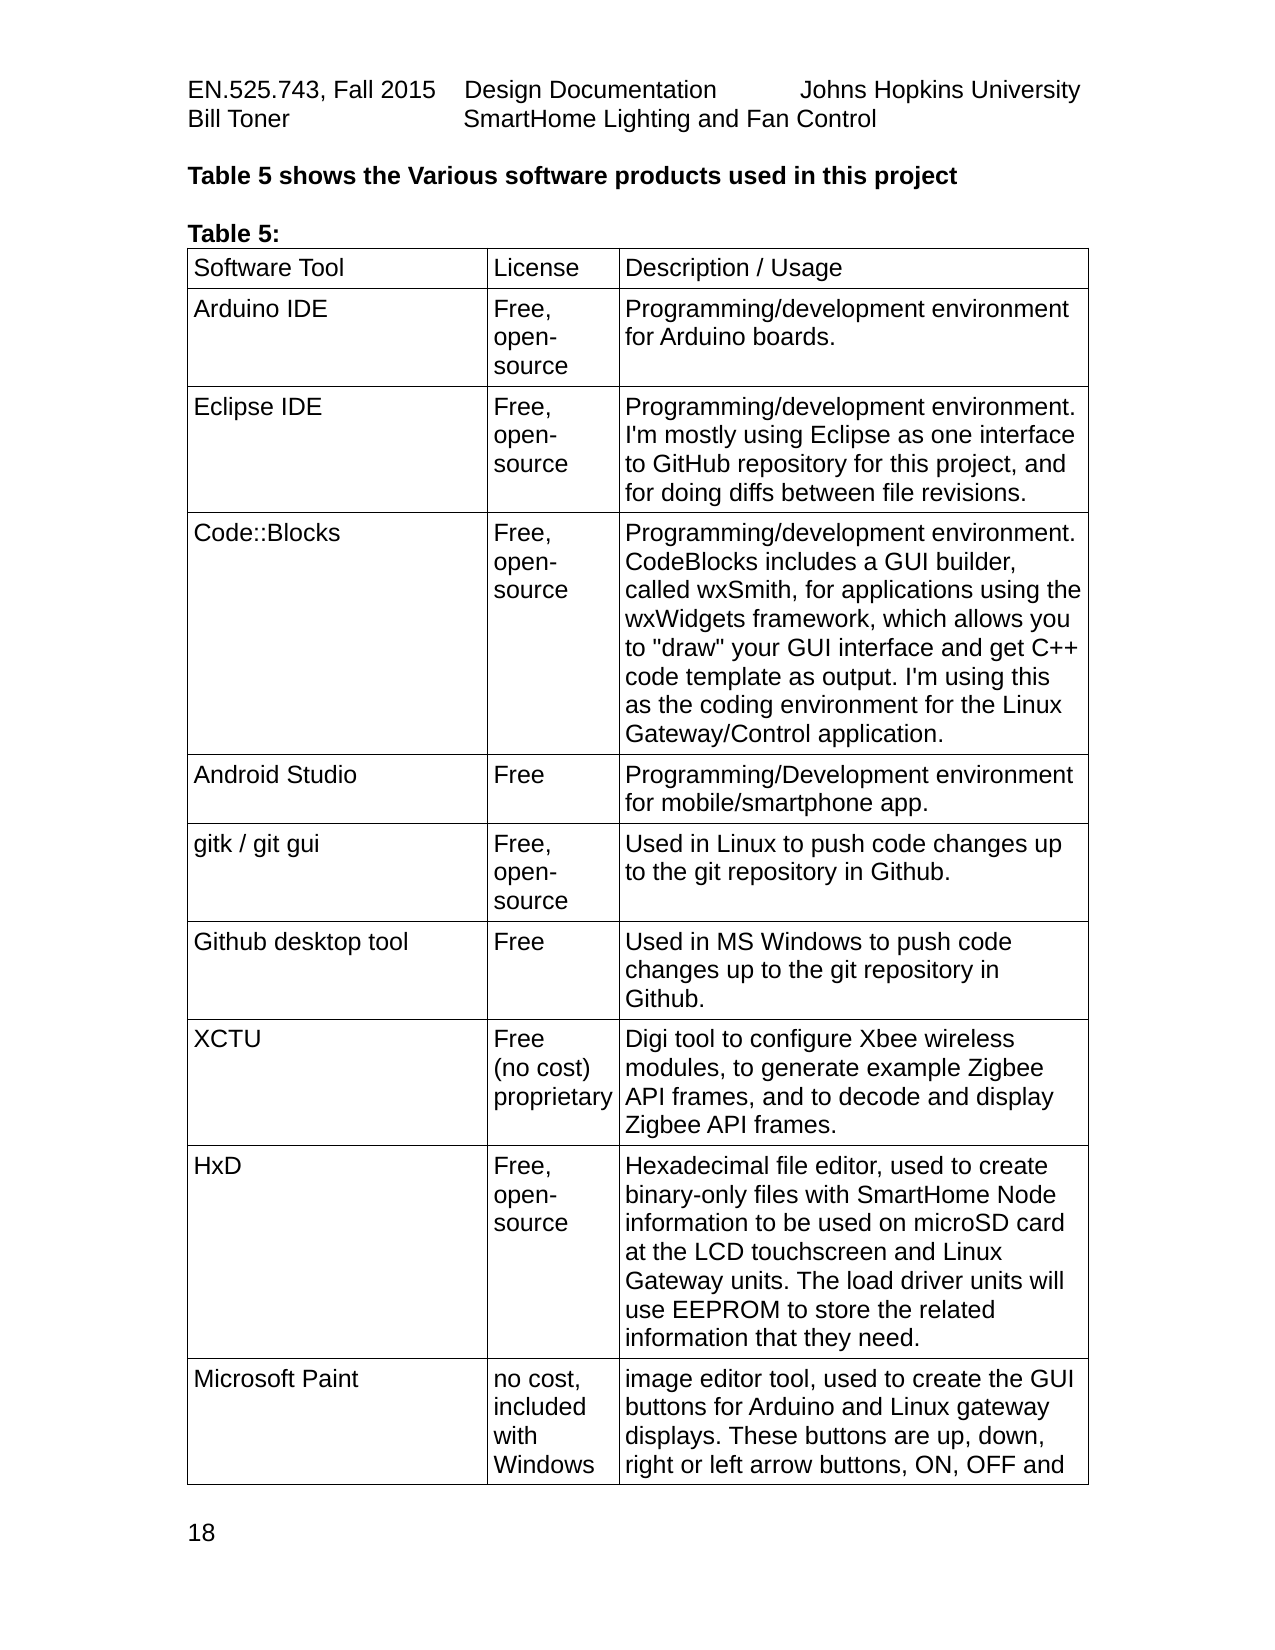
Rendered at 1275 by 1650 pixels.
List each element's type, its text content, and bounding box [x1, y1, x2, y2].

table_cell Free, open-source [488, 513, 619, 754]
table_cell Code::Blocks [188, 513, 487, 754]
table_cell Used in MS Windows to push code changes up to the git repository in Github. [620, 922, 1088, 1018]
table_cell gitk / git gui [188, 824, 487, 921]
table_cell Free, open-source [488, 1146, 619, 1358]
table_cell Free (no cost) proprietary [488, 1020, 619, 1145]
table_cell Eclipse IDE [188, 387, 487, 512]
table_cell image editor tool, used to create the GUI buttons for Arduino and Linux gateway displays. These buttons are up, down, right or left arrow buttons, ON, OFF and [620, 1359, 1088, 1484]
table_cell Programming/Development environment for mobile/smartphone app. [620, 755, 1088, 823]
text Table 5: [187, 219, 1087, 247]
table_cell Github desktop tool [188, 922, 487, 1018]
table_cell Programming/development environment. I'm mostly using Eclipse as one interface to GitHub repository for this project, and for doing diffs between file revisions. [620, 387, 1088, 512]
table_cell HxD [188, 1146, 487, 1358]
table_cell Programming/development environment for Arduino boards. [620, 289, 1088, 386]
table_cell Free [488, 755, 619, 823]
table_header Software Tool [188, 249, 487, 288]
table_cell Digi tool to configure Xbee wireless modules, to generate example Zigbee API frames, and to decode and display Zigbee API frames. [620, 1020, 1088, 1145]
table_cell XCTU [188, 1020, 487, 1145]
table_cell Free, open-source [488, 289, 619, 386]
table_cell Arduino IDE [188, 289, 487, 386]
table_cell Microsoft Paint [188, 1359, 487, 1484]
table_cell Used in Linux to push code changes up to the git repository in Github. [620, 824, 1088, 921]
text Table 5 shows the Various software products used in this project [187, 161, 1087, 190]
table_cell Free, open-source [488, 387, 619, 512]
table_cell Programming/development environment. CodeBlocks includes a GUI builder, called wxSmith, for applications using the wxWidgets framework, which allows you to "draw" your GUI interface and get C++ code template as output. I'm using this as the coding environment for the Linux Gateway/Control application. [620, 513, 1088, 754]
table_cell no cost, included with Windows [488, 1359, 619, 1484]
table_header Description / Usage [620, 249, 1088, 288]
table_header License [488, 249, 619, 288]
table_cell Hexadecimal file editor, used to create binary-only files with SmartHome Node information to be used on microSD card at the LCD touchscreen and Linux Gateway units. The load driver units will use EEPROM to store the related information that they need. [620, 1146, 1088, 1358]
table_cell Free [488, 922, 619, 1018]
table_cell Android Studio [188, 755, 487, 823]
table_cell Free, open-source [488, 824, 619, 921]
